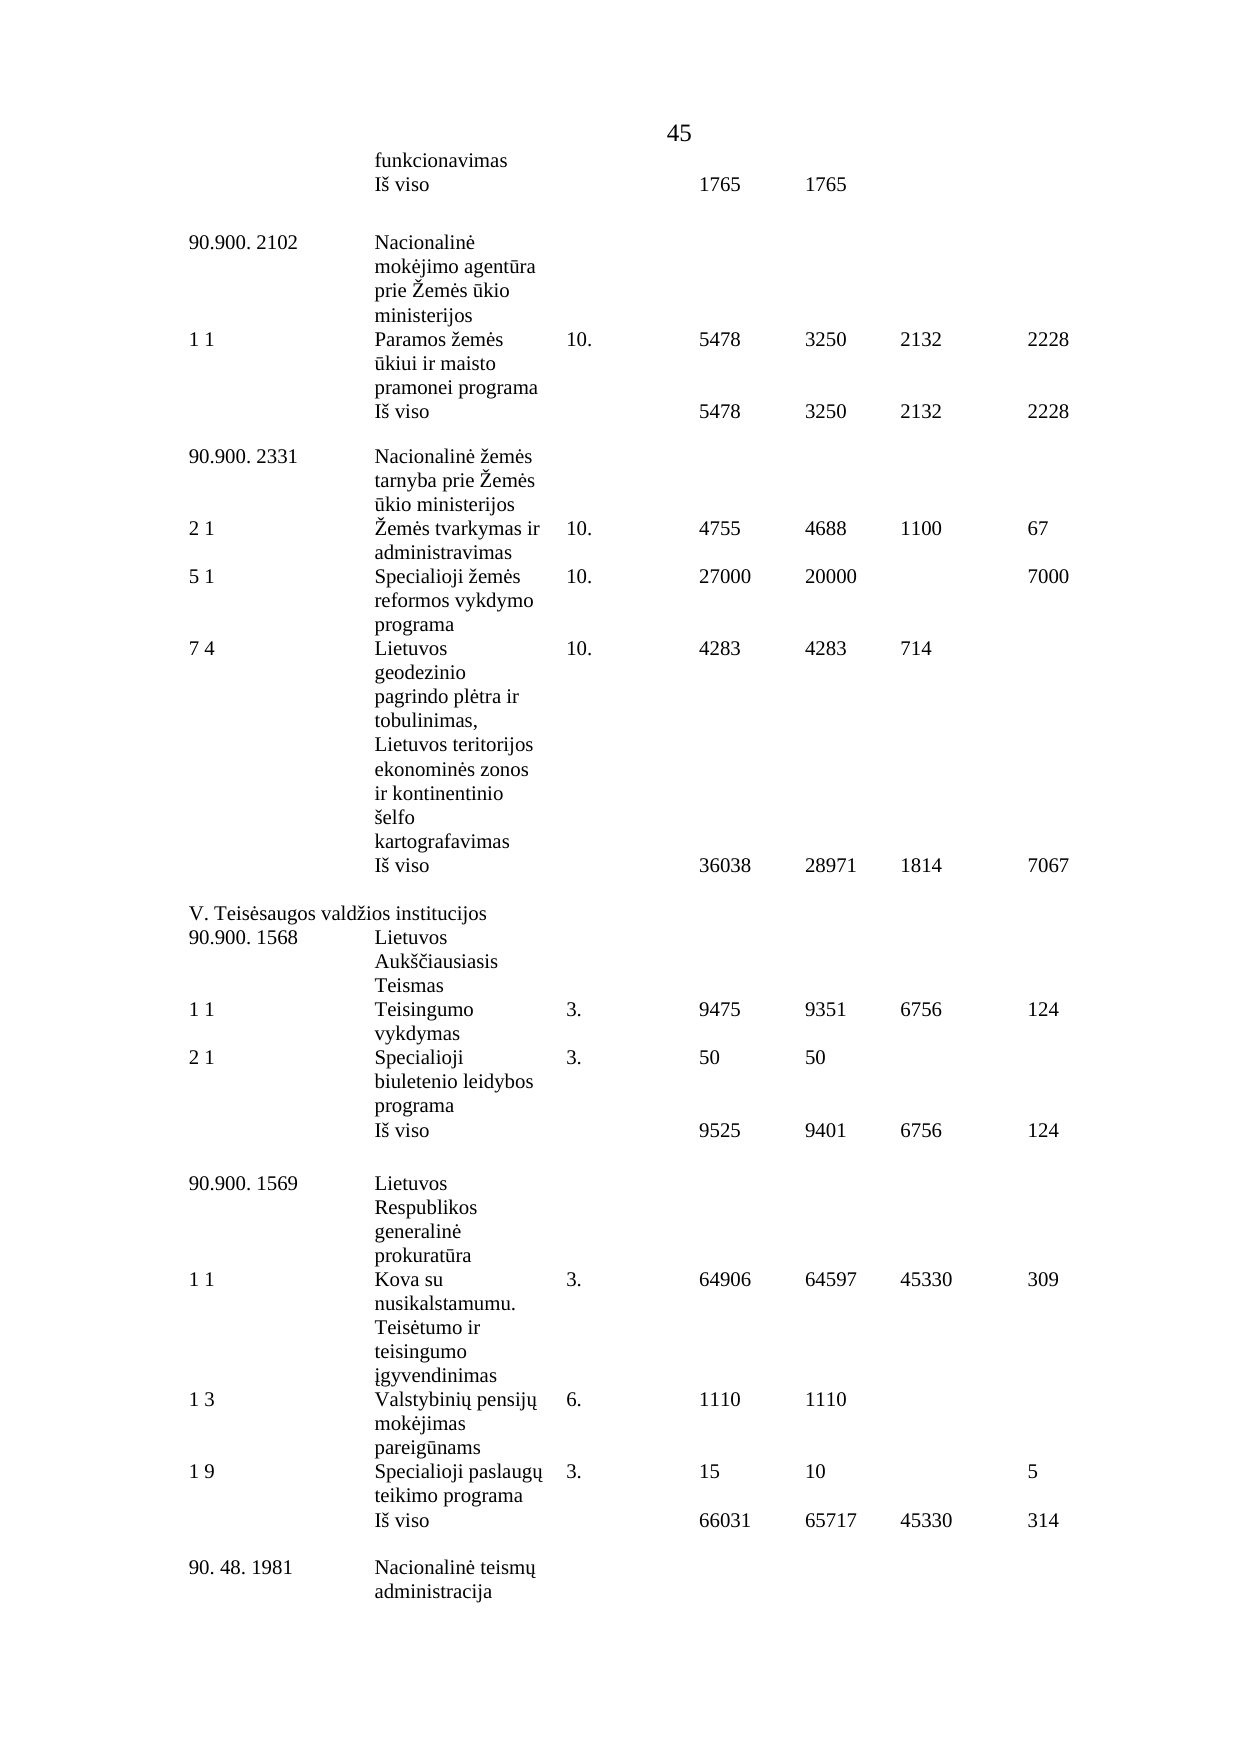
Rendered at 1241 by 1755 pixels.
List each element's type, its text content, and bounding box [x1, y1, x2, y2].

table_cell Nacionalinė žemės tarnyba prie Žemės ūkio ministerijos [363, 444, 555, 516]
table_cell Iš viso [363, 1508, 555, 1555]
table_cell 65717 [794, 1508, 889, 1555]
table_cell 64597 [794, 1267, 889, 1387]
table_cell [555, 853, 688, 901]
table_cell [177, 1508, 363, 1555]
table_cell 309 [1016, 1267, 1181, 1387]
table_cell 90.900. 2102 [177, 230, 363, 327]
table_cell 4688 [794, 516, 889, 564]
table_cell 3. [555, 1045, 688, 1117]
table_cell [688, 1555, 793, 1603]
table_cell [555, 148, 688, 172]
table_cell 1100 [889, 516, 1016, 564]
table_cell 5 [1016, 1459, 1181, 1507]
table_cell funkcionavimas [363, 148, 555, 172]
table_cell 90. 48. 1981 [177, 1555, 363, 1603]
table_cell [555, 399, 688, 444]
table_cell [889, 172, 1016, 230]
table_cell Nacionalinė teismų administracija [363, 1555, 555, 1603]
table_cell [688, 444, 793, 516]
table_cell V. Teisėsaugos valdžios institucijos [177, 901, 1181, 925]
table_cell [1016, 444, 1181, 516]
table_cell 7 4 [177, 636, 363, 853]
table_cell 6756 [889, 1118, 1016, 1171]
table_cell 10. [555, 564, 688, 636]
table_cell [1016, 1045, 1181, 1117]
table_cell 9525 [688, 1118, 793, 1171]
table_cell 2 1 [177, 1045, 363, 1117]
table_cell 1765 [794, 172, 889, 230]
table_cell 1 1 [177, 997, 363, 1045]
table_cell [794, 230, 889, 327]
table_cell [794, 1555, 889, 1603]
table_cell 27000 [688, 564, 793, 636]
table_cell 7000 [1016, 564, 1181, 636]
table_cell 1 1 [177, 327, 363, 399]
table_cell [555, 444, 688, 516]
table_cell 45330 [889, 1508, 1016, 1555]
table_cell [889, 1459, 1016, 1507]
table_cell 714 [889, 636, 1016, 853]
table_cell 4283 [688, 636, 793, 853]
table_cell [889, 1555, 1016, 1603]
table_cell [177, 853, 363, 901]
table_cell [555, 1555, 688, 1603]
table_cell 45330 [889, 1267, 1016, 1387]
table_cell Lietuvos Respublikos generalinė prokuratūra [363, 1171, 555, 1267]
table_cell 10. [555, 636, 688, 853]
table_cell Teisingumo vykdymas [363, 997, 555, 1045]
table_cell 2132 [889, 399, 1016, 444]
table_cell 50 [688, 1045, 793, 1117]
table_cell 7067 [1016, 853, 1181, 901]
table_cell 3. [555, 1459, 688, 1507]
table_cell [794, 148, 889, 172]
table_cell [688, 925, 793, 997]
table_cell 4755 [688, 516, 793, 564]
table_cell 10. [555, 516, 688, 564]
table_cell 90.900. 2331 [177, 444, 363, 516]
table_cell [555, 925, 688, 997]
table_cell [889, 1045, 1016, 1117]
table_cell 124 [1016, 1118, 1181, 1171]
table_cell Specialioji paslaugų teikimo programa [363, 1459, 555, 1507]
table_cell Iš viso [363, 399, 555, 444]
table_cell [889, 1387, 1016, 1459]
table_cell 5478 [688, 327, 793, 399]
table_cell 28971 [794, 853, 889, 901]
table_cell [555, 1118, 688, 1171]
table_cell [889, 230, 1016, 327]
table_cell 5 1 [177, 564, 363, 636]
table_cell 124 [1016, 997, 1181, 1045]
table_cell [688, 1171, 793, 1267]
table_cell 15 [688, 1459, 793, 1507]
table_cell Nacionalinė mokėjimo agentūra prie Žemės ūkio ministerijos [363, 230, 555, 327]
table_cell 9401 [794, 1118, 889, 1171]
table_cell 5478 [688, 399, 793, 444]
table_cell 9475 [688, 997, 793, 1045]
table_cell Kova su nusikalstamumu. Teisėtumo ir teisingumo įgyvendinimas [363, 1267, 555, 1387]
table_cell [177, 399, 363, 444]
table_cell 1814 [889, 853, 1016, 901]
table_cell [889, 925, 1016, 997]
table_cell [1016, 925, 1181, 997]
table_cell Paramos žemės ūkiui ir maisto pramonei programa [363, 327, 555, 399]
table_cell 1765 [688, 172, 793, 230]
table_cell 3250 [794, 399, 889, 444]
table_cell 2132 [889, 327, 1016, 399]
table_cell 50 [794, 1045, 889, 1117]
table_cell 2228 [1016, 327, 1181, 399]
table_cell Lietuvos geodezinio pagrindo plėtra ir tobulinimas, Lietuvos teritorijos ekonominės zonos ir kontinentinio šelfo kartografavimas [363, 636, 555, 853]
table_cell [889, 1171, 1016, 1267]
table_cell [555, 172, 688, 230]
table_cell 3. [555, 997, 688, 1045]
table_cell [555, 230, 688, 327]
table_cell Specialioji biuletenio leidybos programa [363, 1045, 555, 1117]
table_cell 3250 [794, 327, 889, 399]
table_cell 20000 [794, 564, 889, 636]
table_cell 90.900. 1568 [177, 925, 363, 997]
table_cell [1016, 1387, 1181, 1459]
table_cell Iš viso [363, 1118, 555, 1171]
table_cell 64906 [688, 1267, 793, 1387]
table_cell 314 [1016, 1508, 1181, 1555]
table_cell [794, 1171, 889, 1267]
table_cell 1110 [794, 1387, 889, 1459]
table_cell [177, 148, 363, 172]
table_cell 2228 [1016, 399, 1181, 444]
table_cell Lietuvos Aukščiausiasis Teismas [363, 925, 555, 997]
table_cell 3. [555, 1267, 688, 1387]
table_cell [555, 1171, 688, 1267]
table_cell Iš viso [363, 172, 555, 230]
table_cell [177, 1118, 363, 1171]
table_cell 90.900. 1569 [177, 1171, 363, 1267]
table_cell 4283 [794, 636, 889, 853]
table_cell 2 1 [177, 516, 363, 564]
table_cell 9351 [794, 997, 889, 1045]
table_cell 6756 [889, 997, 1016, 1045]
table_cell [555, 1508, 688, 1555]
table_cell [794, 925, 889, 997]
table_cell [889, 564, 1016, 636]
table_cell [1016, 148, 1181, 172]
table_cell [1016, 172, 1181, 230]
table_cell 1110 [688, 1387, 793, 1459]
table_cell [794, 444, 889, 516]
table_cell [889, 148, 1016, 172]
table_cell Žemės tvarkymas ir administravimas [363, 516, 555, 564]
table_cell 1 1 [177, 1267, 363, 1387]
table_cell [889, 444, 1016, 516]
table_cell [688, 148, 793, 172]
table_cell 10 [794, 1459, 889, 1507]
table_cell [688, 230, 793, 327]
table_cell Specialioji žemės reformos vykdymo programa [363, 564, 555, 636]
table_cell Valstybinių pensijų mokėjimas pareigūnams [363, 1387, 555, 1459]
table_cell [1016, 230, 1181, 327]
table_cell 10. [555, 327, 688, 399]
table_cell 1 9 [177, 1459, 363, 1507]
table_cell [1016, 636, 1181, 853]
table_cell 6. [555, 1387, 688, 1459]
table_cell [1016, 1555, 1181, 1603]
table_cell [177, 172, 363, 230]
table_cell 1 3 [177, 1387, 363, 1459]
table_cell 66031 [688, 1508, 793, 1555]
table_cell Iš viso [363, 853, 555, 901]
table_cell [1016, 1171, 1181, 1267]
table_cell 67 [1016, 516, 1181, 564]
table_cell 36038 [688, 853, 793, 901]
